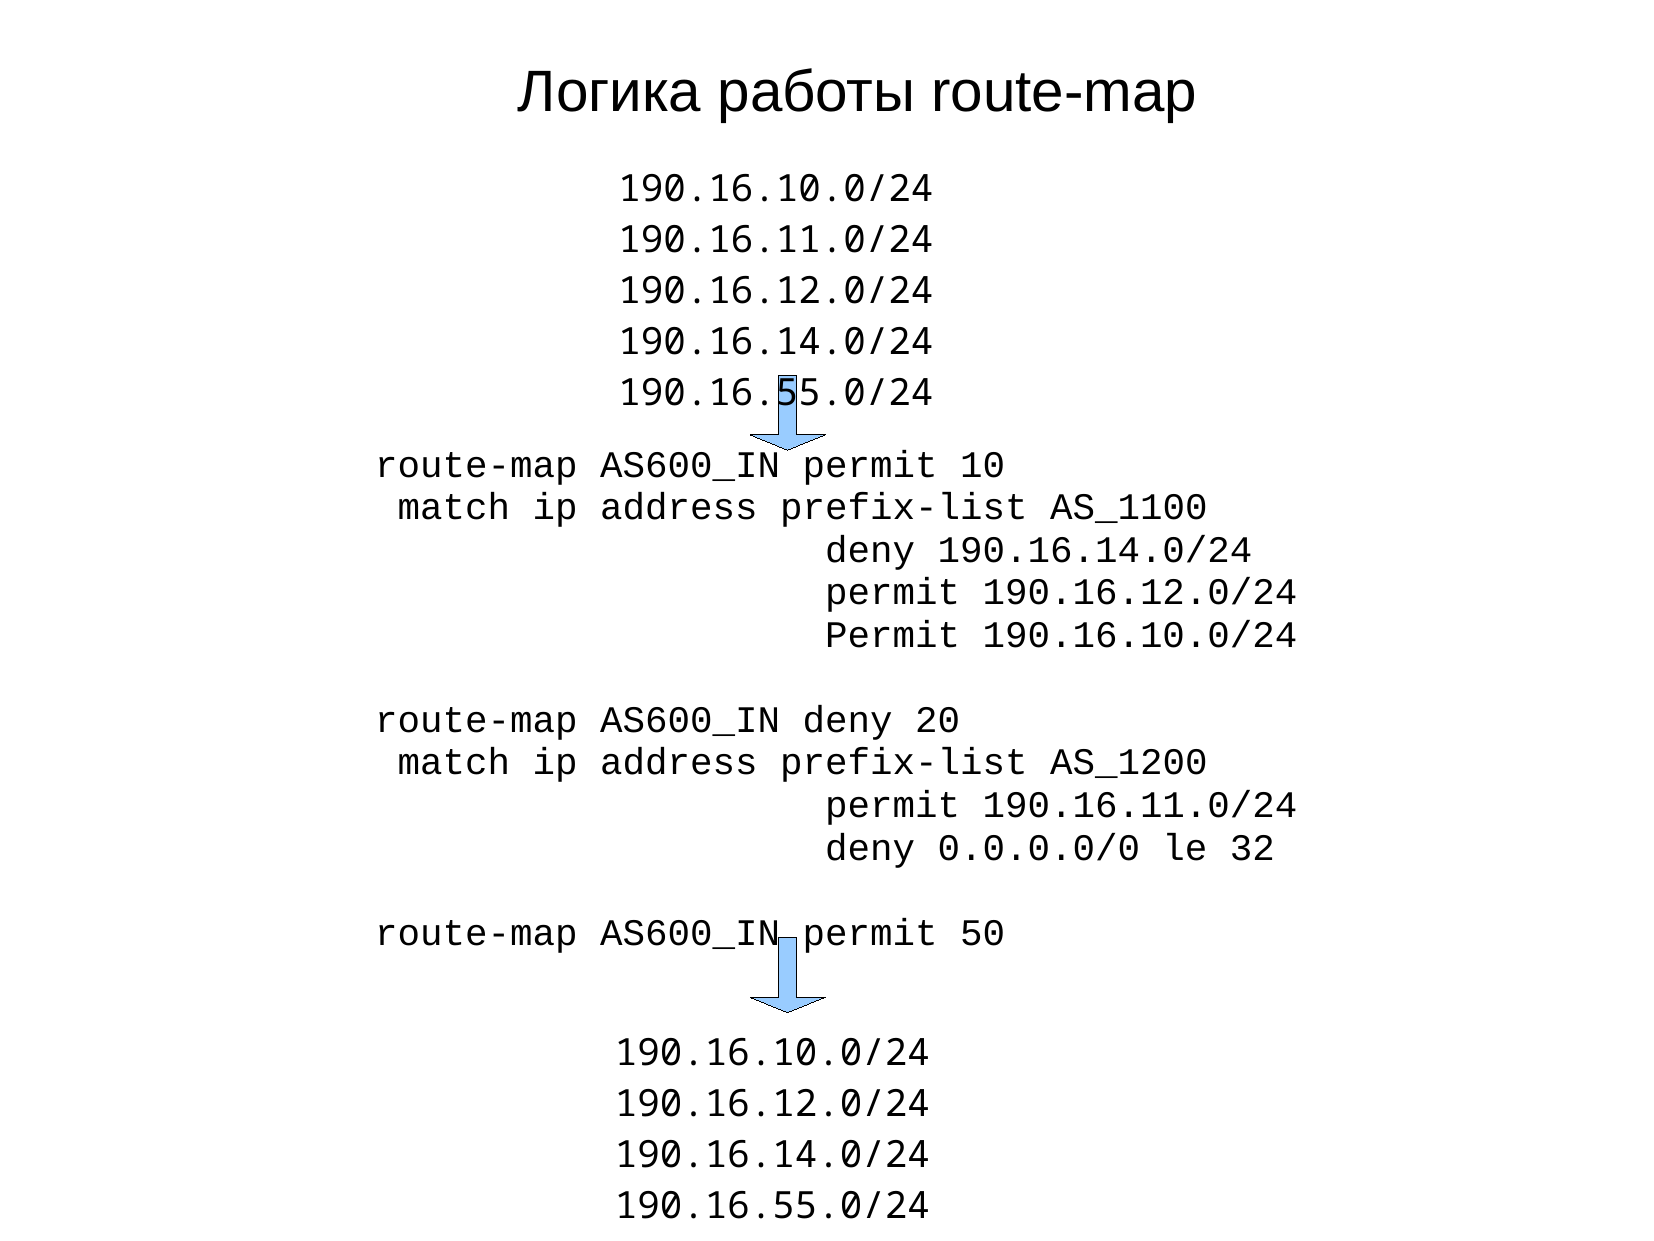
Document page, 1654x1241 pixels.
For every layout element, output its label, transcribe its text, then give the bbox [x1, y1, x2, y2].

text_box 190.16.10.0/24 190.16.12.0/24 190.16.14.0/24 190.16.55.0/24 [600, 1018, 976, 1201]
text_box [750, 943, 826, 1013]
title Логика работы route-map [82, 48, 1613, 133]
text_box 190.16.10.0/24 190.16.11.0/24 190.16.12.0/24 190.16.14.0/24 190.16.55.0/24 [603, 153, 1009, 378]
text_box [778, 378, 797, 417]
text_box [778, 378, 791, 402]
text_box route-map AS600_IN permit 10 match ip address prefix-list AS_1100 deny 190.16.14.0/24 permit 190.16.12.0/24 Permit 190.16.10.0/24 route-map AS600_IN deny 20 match ip address prefix-list AS_1200 permit 190.16.11.0/24 deny 0.0.0.0/0 le 32 route-map AS600_IN permit 50 [375, 417, 1360, 943]
